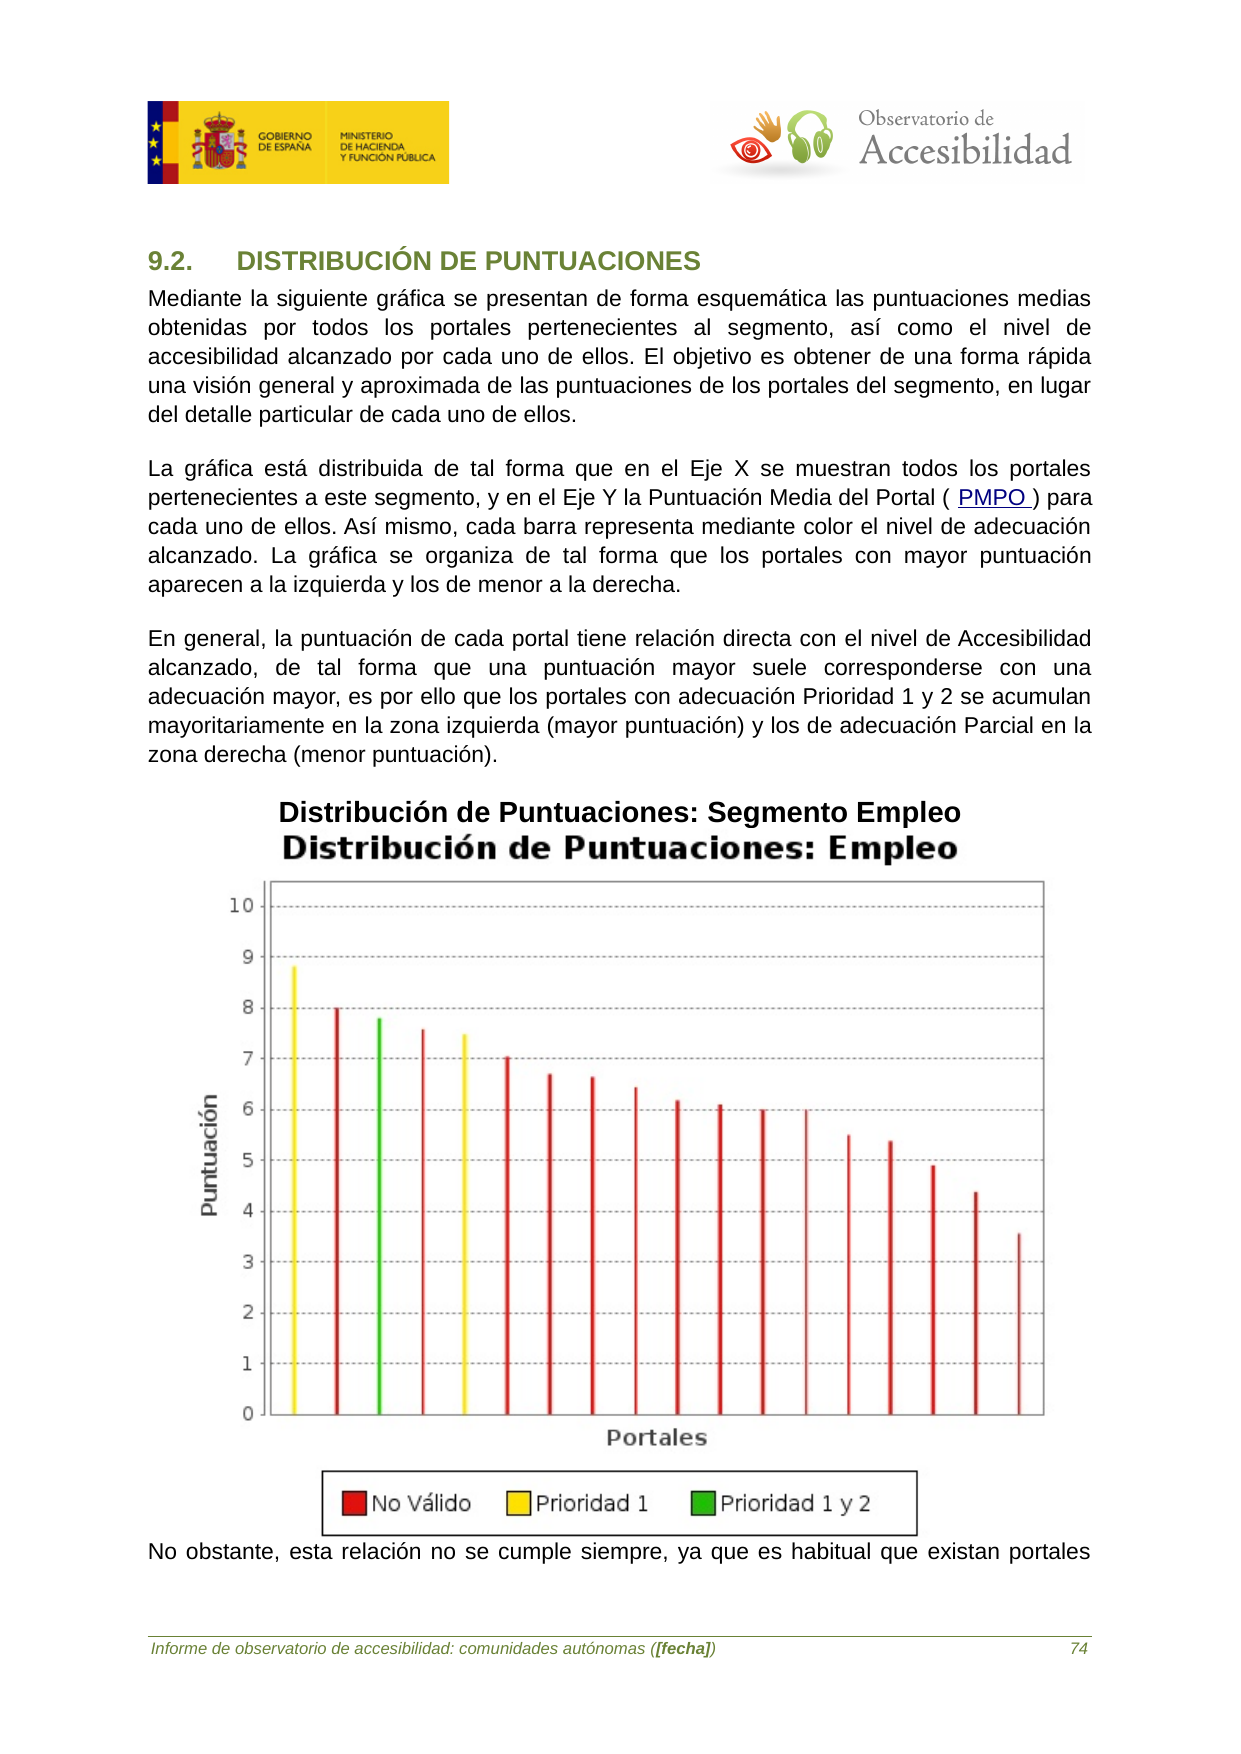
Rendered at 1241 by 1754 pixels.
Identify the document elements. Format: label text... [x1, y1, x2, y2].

picture [710, 101, 1086, 184]
picture [178, 828, 1062, 1538]
text La gráfica está distribuida de tal forma que en el Eje X se muestran todos los portales pertenecientes a este segmento, y en el Eje Y la Puntuación Media del Portal ( PMPO ) para cada uno de ellos. Así mismo, cada barra representa mediante color el nivel de adecuación alcanzado. La gráfica se organiza de tal forma que los portales con mayor puntuación aparecen a la izquierda y los de menor a la derecha. [148, 455, 1092, 597]
text Distribución de Puntuaciones: Segmento Empleo [148, 795, 1092, 828]
subtitle Distribución de puntuaciones [148, 245, 1092, 276]
text En general, la puntuación de cada portal tiene relación directa con el nivel de Accesibilidad alcanzado, de tal forma que una puntuación mayor suele corresponderse con una adecuación mayor, es por ello que los portales con adecuación Prioridad 1 y 2 se acumulan mayoritariamente en la zona izquierda (mayor puntuación) y los de adecuación Parcial en la zona derecha (menor puntuación). [148, 625, 1092, 767]
text No obstante, esta relación no se cumple siempre, ya que es habitual que existan portales [148, 1538, 1092, 1564]
text Mediante la siguiente gráfica se presentan de forma esquemática las puntuaciones medias obtenidas por todos los portales pertenecientes al segmento, así como el nivel de accesibilidad alcanzado por cada uno de ellos. El objetivo es obtener de una forma rápida una visión general y aproximada de las puntuaciones de los portales del segmento, en lugar del detalle particular de cada uno de ellos. [148, 285, 1092, 427]
picture [147, 101, 450, 184]
